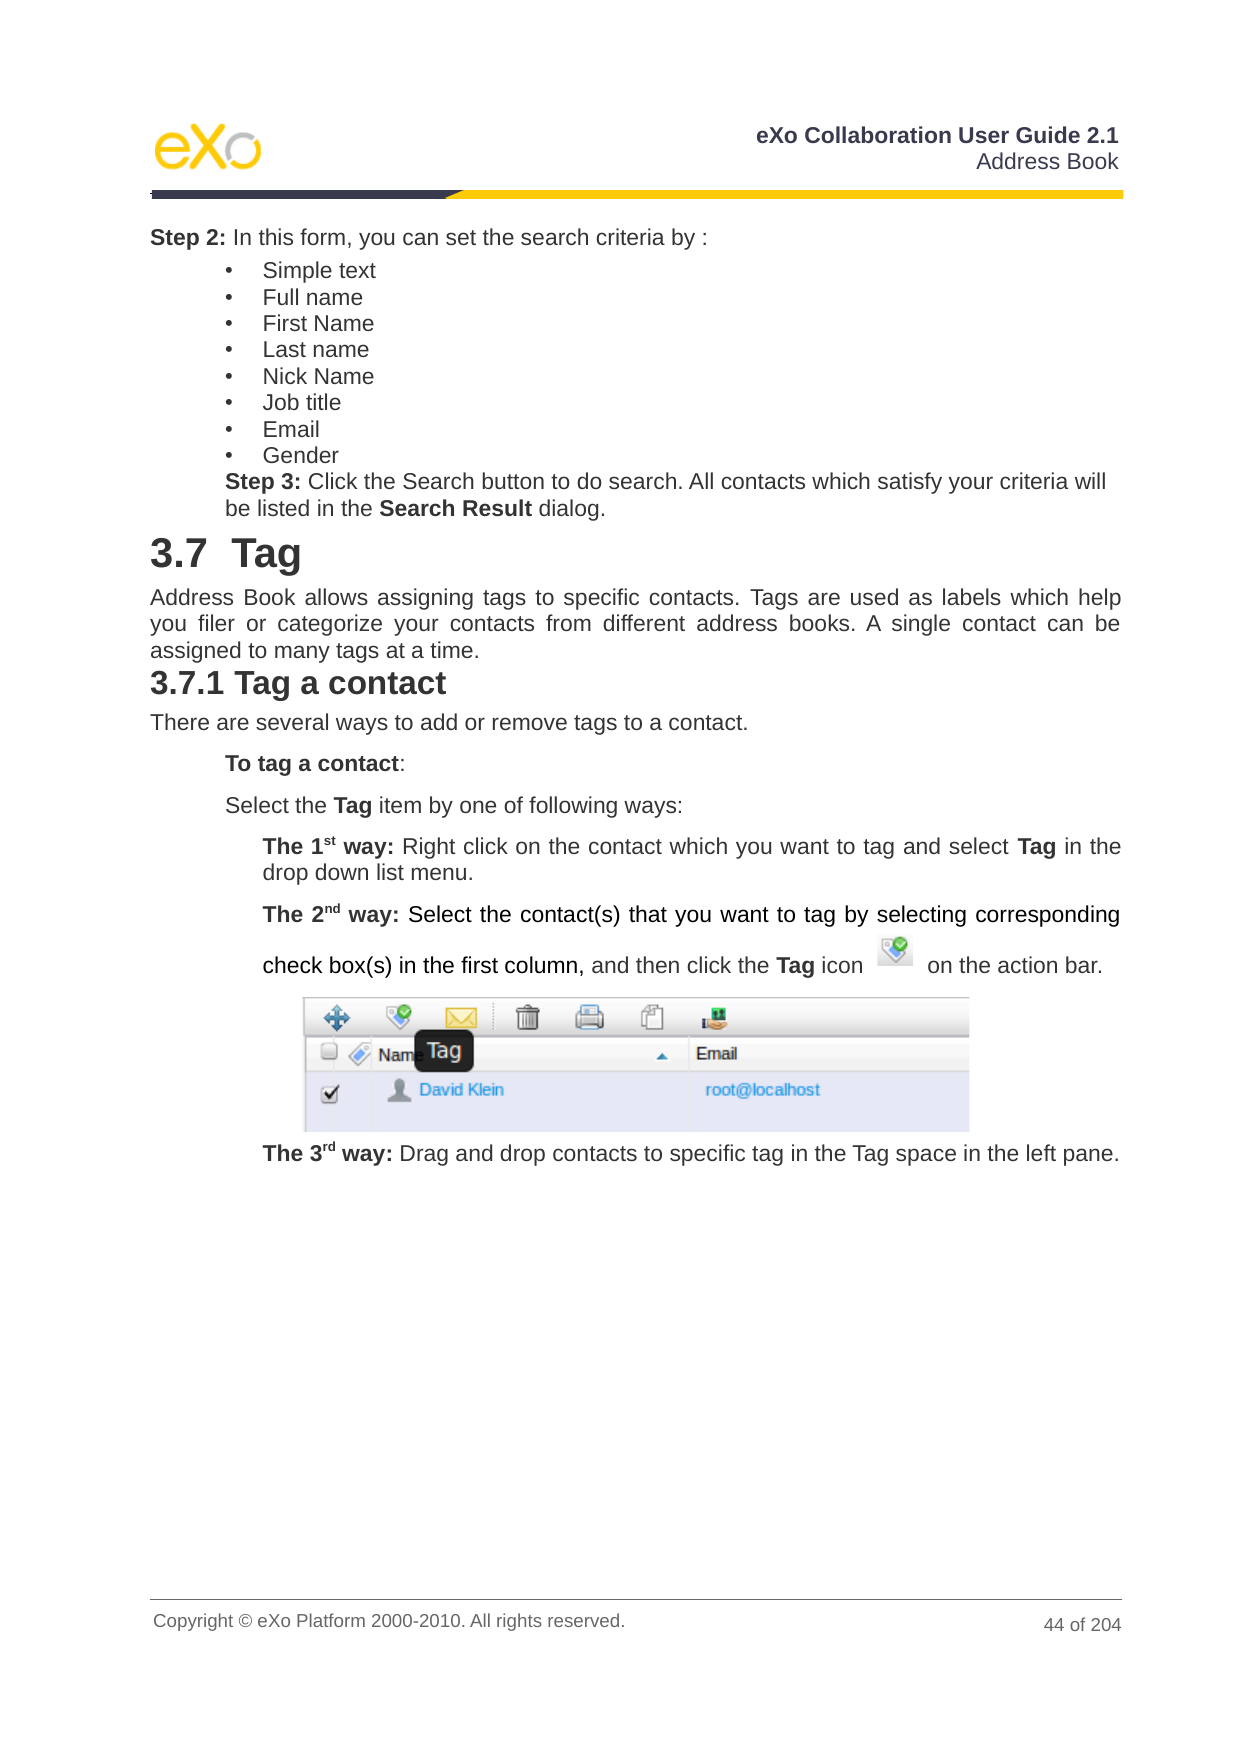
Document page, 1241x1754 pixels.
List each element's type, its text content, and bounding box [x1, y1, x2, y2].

subtitle Tag a contact [150, 663, 1122, 701]
picture [151, 190, 1124, 199]
list Simple text [225, 257, 1122, 284]
list Step 3: Click the Search button to do search. All contacts which satisfy your criteria will be listed in the Search Result dialog. [187, 468, 1122, 521]
list To tag a contact: [187, 750, 1122, 777]
picture [877, 934, 914, 966]
list Gender [225, 442, 1122, 468]
list The 3rd way: Drag and drop contacts to specific tag in the Tag space in the left pane. [225, 998, 1122, 1166]
list Nick Name [225, 363, 1122, 389]
list First Name [225, 310, 1122, 336]
text Step 2: In this form, you can set the search criteria by : [150, 223, 1122, 250]
subtitle Tag [150, 528, 1122, 576]
list Full name [225, 284, 1122, 310]
picture [155, 123, 262, 170]
text Address Book allows assigning tags to specific contacts. Tags are used as labels which help you filer or categorize your contacts from different address books. A single contact can be assigned to many tags at a time. [150, 584, 1122, 663]
list The 1st way: Right click on the contact which you want to tag and select Tag in the drop down list menu. [225, 833, 1122, 886]
list Select the Tag item by one of following ways: [187, 792, 1122, 818]
picture [302, 997, 970, 1132]
text There are several ways to add or remove tags to a contact. [150, 709, 1122, 735]
list Email [225, 416, 1122, 442]
list Last name [225, 336, 1122, 363]
list The 2nd way: Select the contact(s) that you want to tag by selecting corresponding check box(s) in the first column, and then click the Tag icon on the action bar. [225, 901, 1122, 978]
list Job title [225, 389, 1122, 416]
